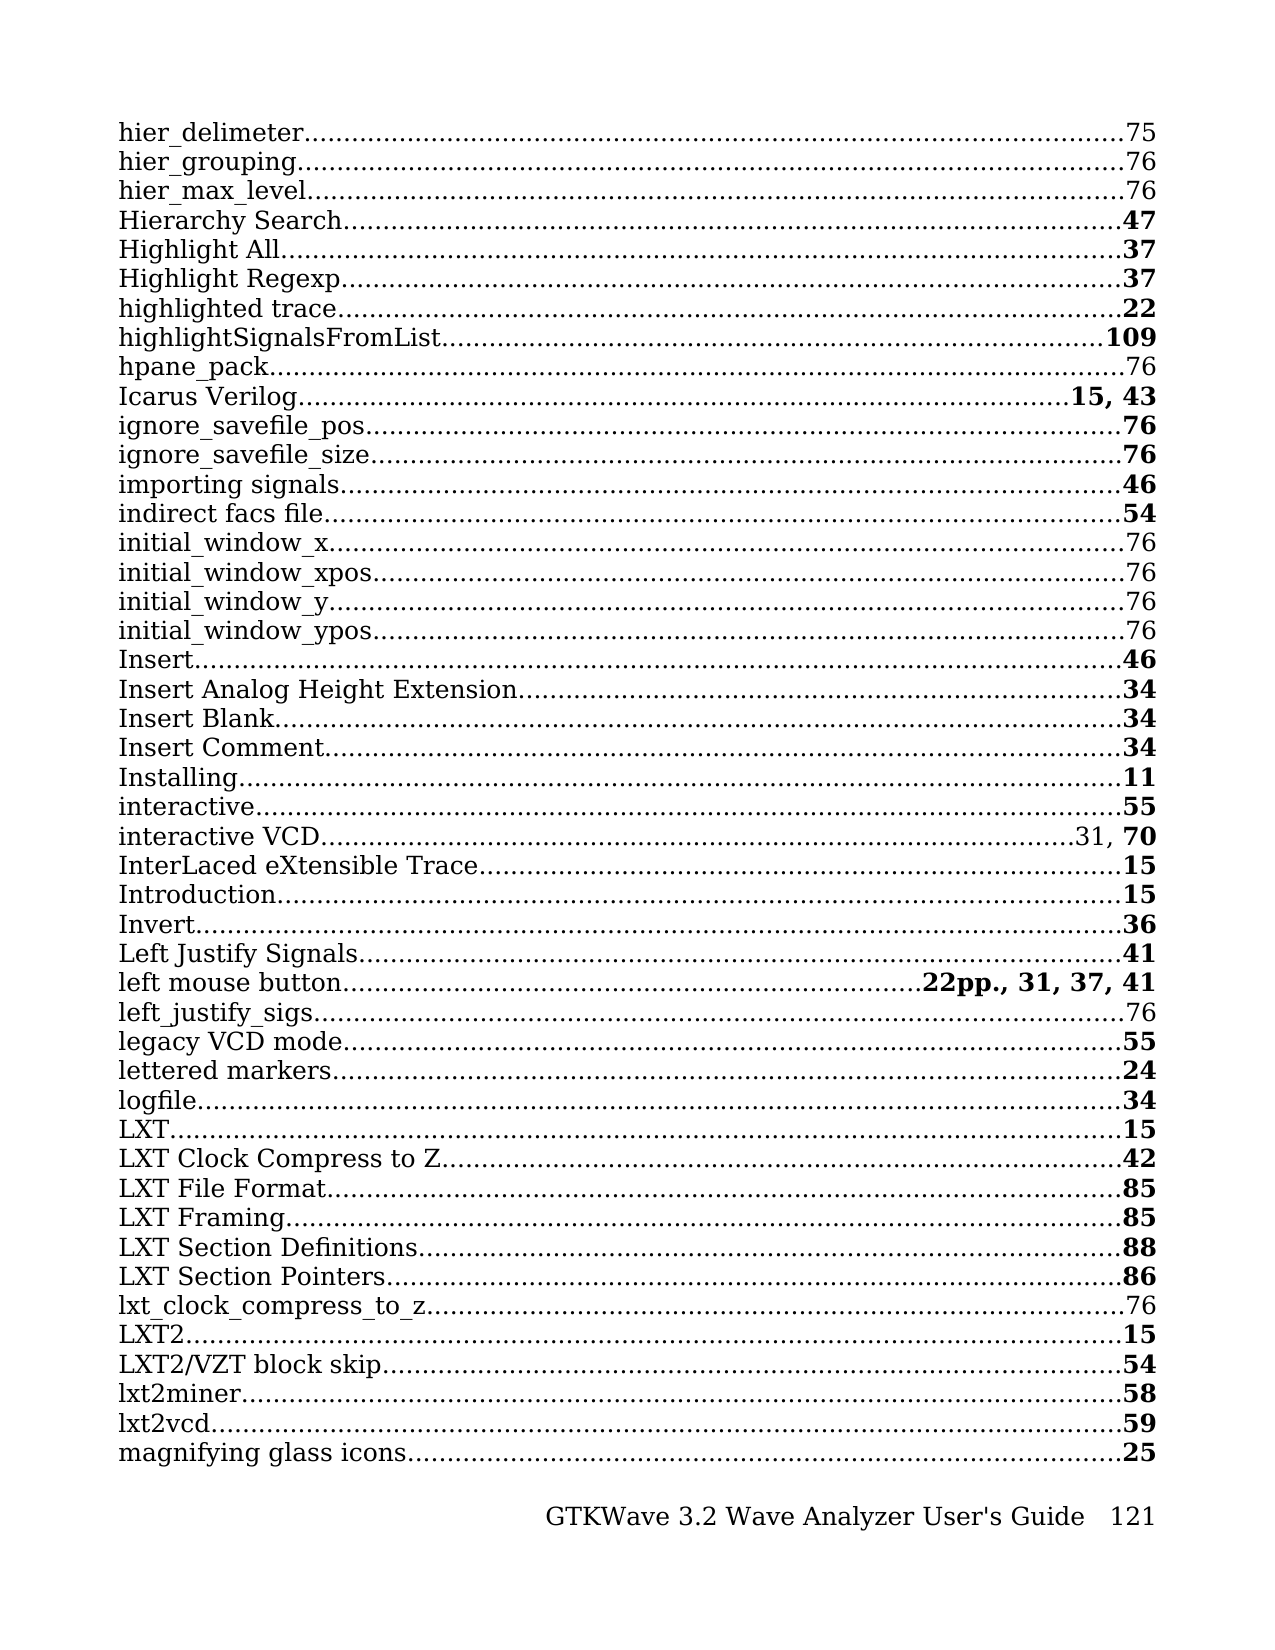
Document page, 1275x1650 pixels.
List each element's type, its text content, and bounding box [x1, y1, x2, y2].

text ignore_savefile_pos 76 [118, 411, 1157, 440]
text Left Justify Signals 41 [118, 939, 1157, 968]
text initial_window_x 76 [118, 528, 1157, 558]
text magnifying glass icons 25 [118, 1438, 1157, 1467]
text logfile 34 [118, 1086, 1157, 1115]
text Introduction 15 [118, 880, 1157, 909]
text Insert Blank 34 [118, 704, 1157, 733]
text LXT2 15 [118, 1320, 1157, 1350]
text Hierarchy Search 47 [118, 206, 1157, 235]
text initial_window_ypos 76 [118, 616, 1157, 645]
text highlightSignalsFromList 109 [118, 323, 1157, 352]
text LXT 15 [118, 1115, 1157, 1144]
text lxt2vcd 59 [118, 1408, 1157, 1438]
text lxt2miner 58 [118, 1379, 1157, 1408]
text left_justify_sigs 76 [118, 998, 1157, 1027]
text initial_window_xpos 76 [118, 558, 1157, 587]
text initial_window_y 76 [118, 587, 1157, 616]
text lettered markers 24 [118, 1056, 1157, 1086]
text hpane_pack 76 [118, 352, 1157, 382]
text interactive VCD 31, 70 [118, 821, 1157, 851]
text ignore_savefile_size 76 [118, 440, 1157, 470]
text left mouse button 22pp., 31, 37, 41 [118, 968, 1157, 998]
text highlighted trace 22 [118, 294, 1157, 323]
text Insert 46 [118, 645, 1157, 674]
text Invert 36 [118, 909, 1157, 939]
text interactive 55 [118, 792, 1157, 821]
text LXT Section Definitions 88 [118, 1232, 1157, 1262]
text Highlight All 37 [118, 235, 1157, 264]
text indirect facs file 54 [118, 499, 1157, 528]
text Highlight Regexp 37 [118, 264, 1157, 294]
text importing signals 46 [118, 470, 1157, 499]
text Installing 11 [118, 763, 1157, 792]
text LXT2/VZT block skip 54 [118, 1350, 1157, 1379]
text LXT Section Pointers 86 [118, 1262, 1157, 1291]
text Insert Comment 34 [118, 733, 1157, 763]
text hier_grouping 76 [118, 147, 1157, 176]
text hier_max_level 76 [118, 176, 1157, 206]
text LXT File Format 85 [118, 1174, 1157, 1203]
text hier_delimeter 75 [118, 118, 1157, 147]
text legacy VCD mode 55 [118, 1027, 1157, 1056]
text Insert Analog Height Extension 34 [118, 674, 1157, 704]
text InterLaced eXtensible Trace 15 [118, 851, 1157, 880]
text lxt_clock_compress_to_z 76 [118, 1291, 1157, 1320]
text Icarus Verilog 15, 43 [118, 382, 1157, 411]
text LXT Framing 85 [118, 1203, 1157, 1232]
text LXT Clock Compress to Z 42 [118, 1144, 1157, 1174]
